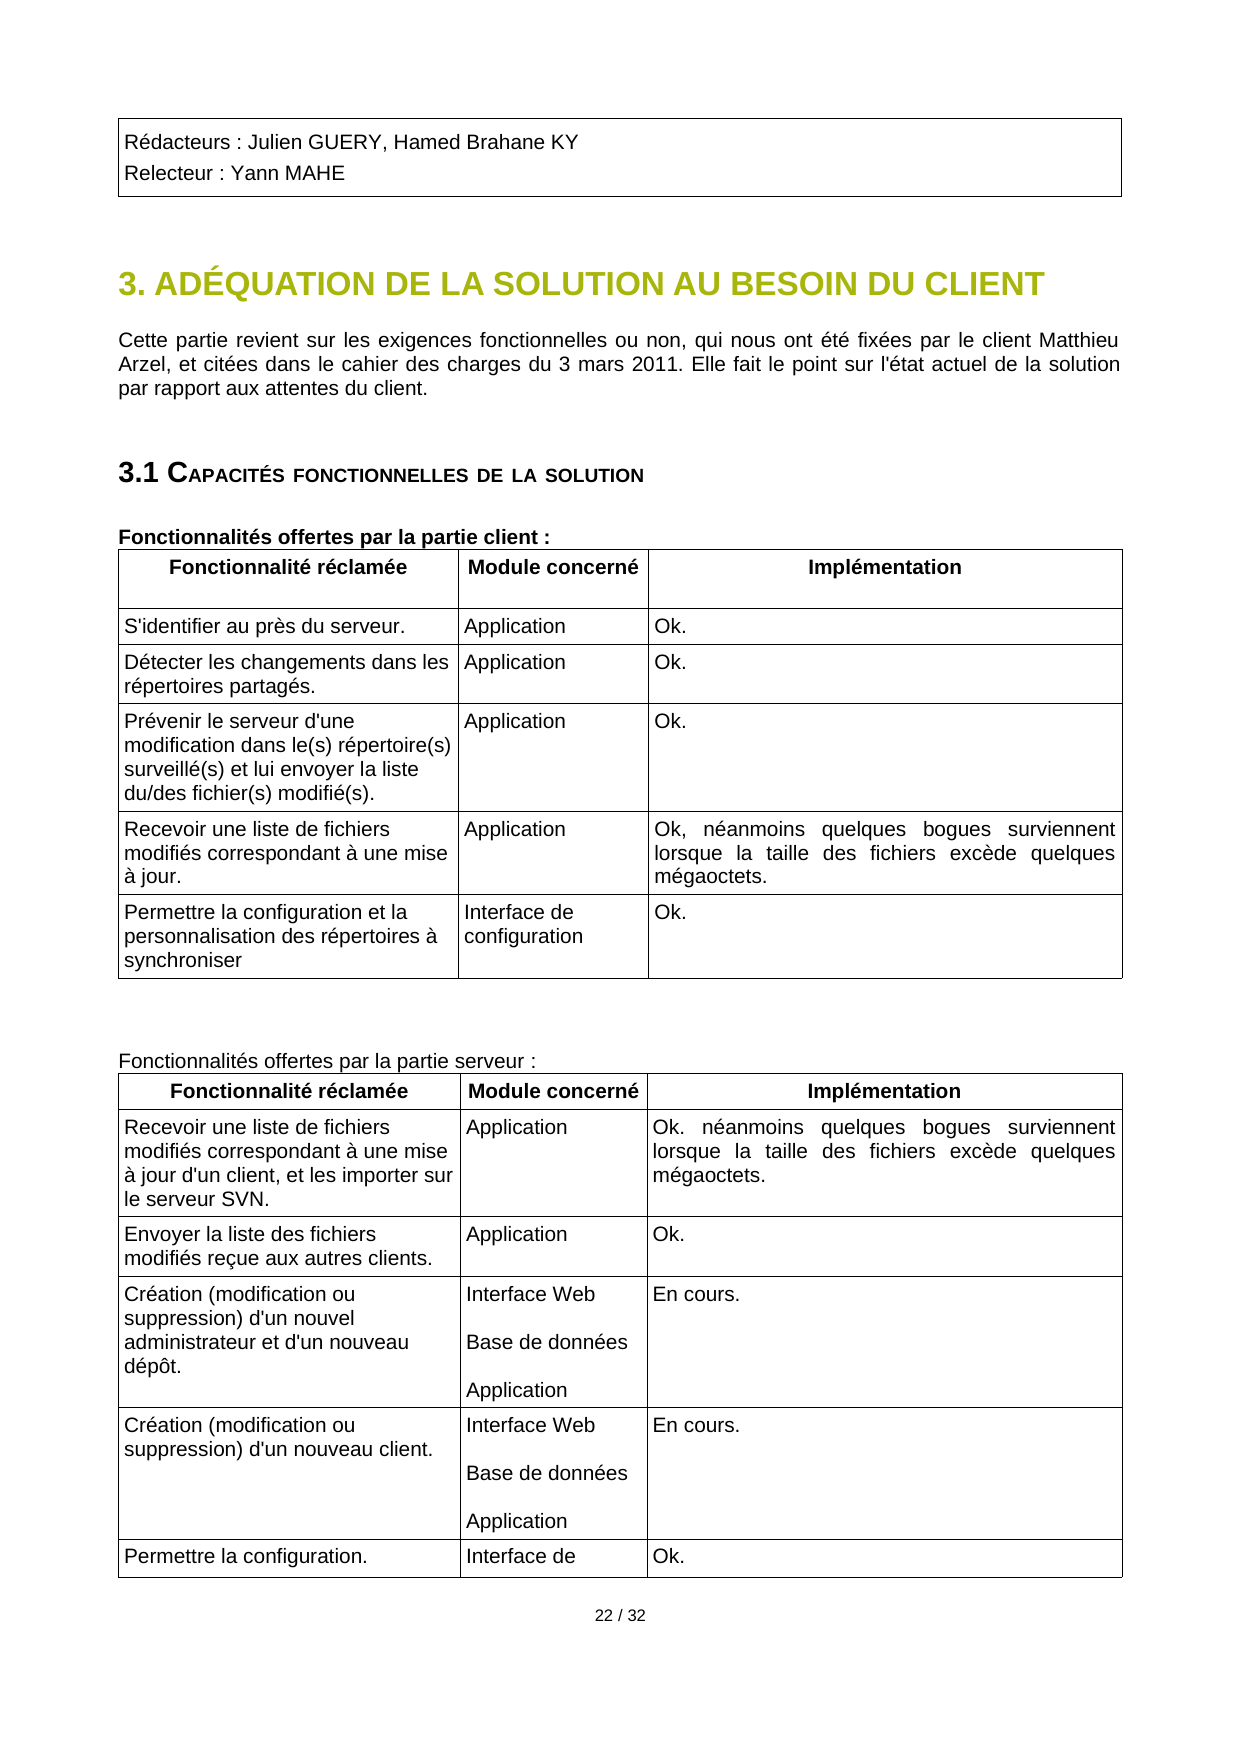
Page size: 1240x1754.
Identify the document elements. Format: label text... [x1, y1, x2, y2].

table_cell Interface Web Base de données Application [461, 1408, 647, 1538]
table_cell Création (modification ou suppression) d'un nouvel administrateur et d'un nouveau dépôt. [119, 1277, 460, 1407]
table_cell Interface Web Base de données Application [461, 1277, 647, 1407]
table_cell Permettre la configuration. [119, 1540, 460, 1577]
table_cell Application [459, 645, 648, 703]
table_header Rédacteurs : Julien GUERY, Hamed Brahane KY Relecteur : Yann MAHE [119, 119, 1121, 196]
table_cell Ok. [649, 895, 1122, 977]
table_cell Ok. [649, 704, 1122, 811]
table_cell Application [461, 1110, 647, 1216]
table_header Module concerné [459, 550, 648, 608]
table_cell Prévenir le serveur d'une modification dans le(s) répertoire(s) surveillé(s) et lui envoyer la liste du/des fichier(s) modifié(s). [119, 704, 458, 811]
table_header Fonctionnalité réclamée [119, 1074, 460, 1109]
subtitle Capacités fonctionnelles de la solution [118, 455, 1121, 488]
table_cell Interface de [461, 1540, 647, 1577]
table_cell Détecter les changements dans les répertoires partagés. [119, 645, 458, 703]
subtitle Adéquation de la solution au besoin du client [118, 264, 1121, 303]
table_cell Ok, néanmoins quelques bogues surviennent lorsque la taille des fichiers excède quelques mégaoctets. [649, 812, 1122, 894]
table_cell Application [461, 1217, 647, 1276]
table_cell Recevoir une liste de fichiers modifiés correspondant à une mise à jour d'un client, et les importer sur le serveur SVN. [119, 1110, 460, 1216]
table_cell Permettre la configuration et la personnalisation des répertoires à synchroniser [119, 895, 458, 977]
table_header Implémentation [649, 550, 1122, 608]
table_cell Application [459, 609, 648, 644]
text Fonctionnalités offertes par la partie client : [118, 525, 1121, 549]
text Fonctionnalités offertes par la partie serveur : [118, 1049, 1121, 1073]
table_header Fonctionnalité réclamée [119, 550, 458, 608]
table_cell Ok. néanmoins quelques bogues surviennent lorsque la taille des fichiers excède quelques mégaoctets. [648, 1110, 1122, 1216]
table_cell Création (modification ou suppression) d'un nouveau client. [119, 1408, 460, 1538]
table_cell Ok. [649, 645, 1122, 703]
table_cell Application [459, 812, 648, 894]
table_cell Ok. [648, 1217, 1122, 1276]
table_cell En cours. [648, 1408, 1122, 1538]
text Cette partie revient sur les exigences fonctionnelles ou non, qui nous ont été fixées par le client Matthieu Arzel, et citées dans le cahier des charges du 3 mars 2011. Elle fait le point sur l'état actuel de la solution par rapport aux attentes du client. [118, 328, 1121, 399]
table_cell En cours. [648, 1277, 1122, 1407]
table_cell Ok. [648, 1540, 1122, 1577]
table_header Module concerné [461, 1074, 647, 1109]
table_header Implémentation [648, 1074, 1122, 1109]
table_cell S'identifier au près du serveur. [119, 609, 458, 644]
table_cell Recevoir une liste de fichiers modifiés correspondant à une mise à jour. [119, 812, 458, 894]
table_cell Ok. [649, 609, 1122, 644]
table_cell Application [459, 704, 648, 811]
table_cell Envoyer la liste des fichiers modifiés reçue aux autres clients. [119, 1217, 460, 1276]
table_cell Interface de configuration [459, 895, 648, 977]
